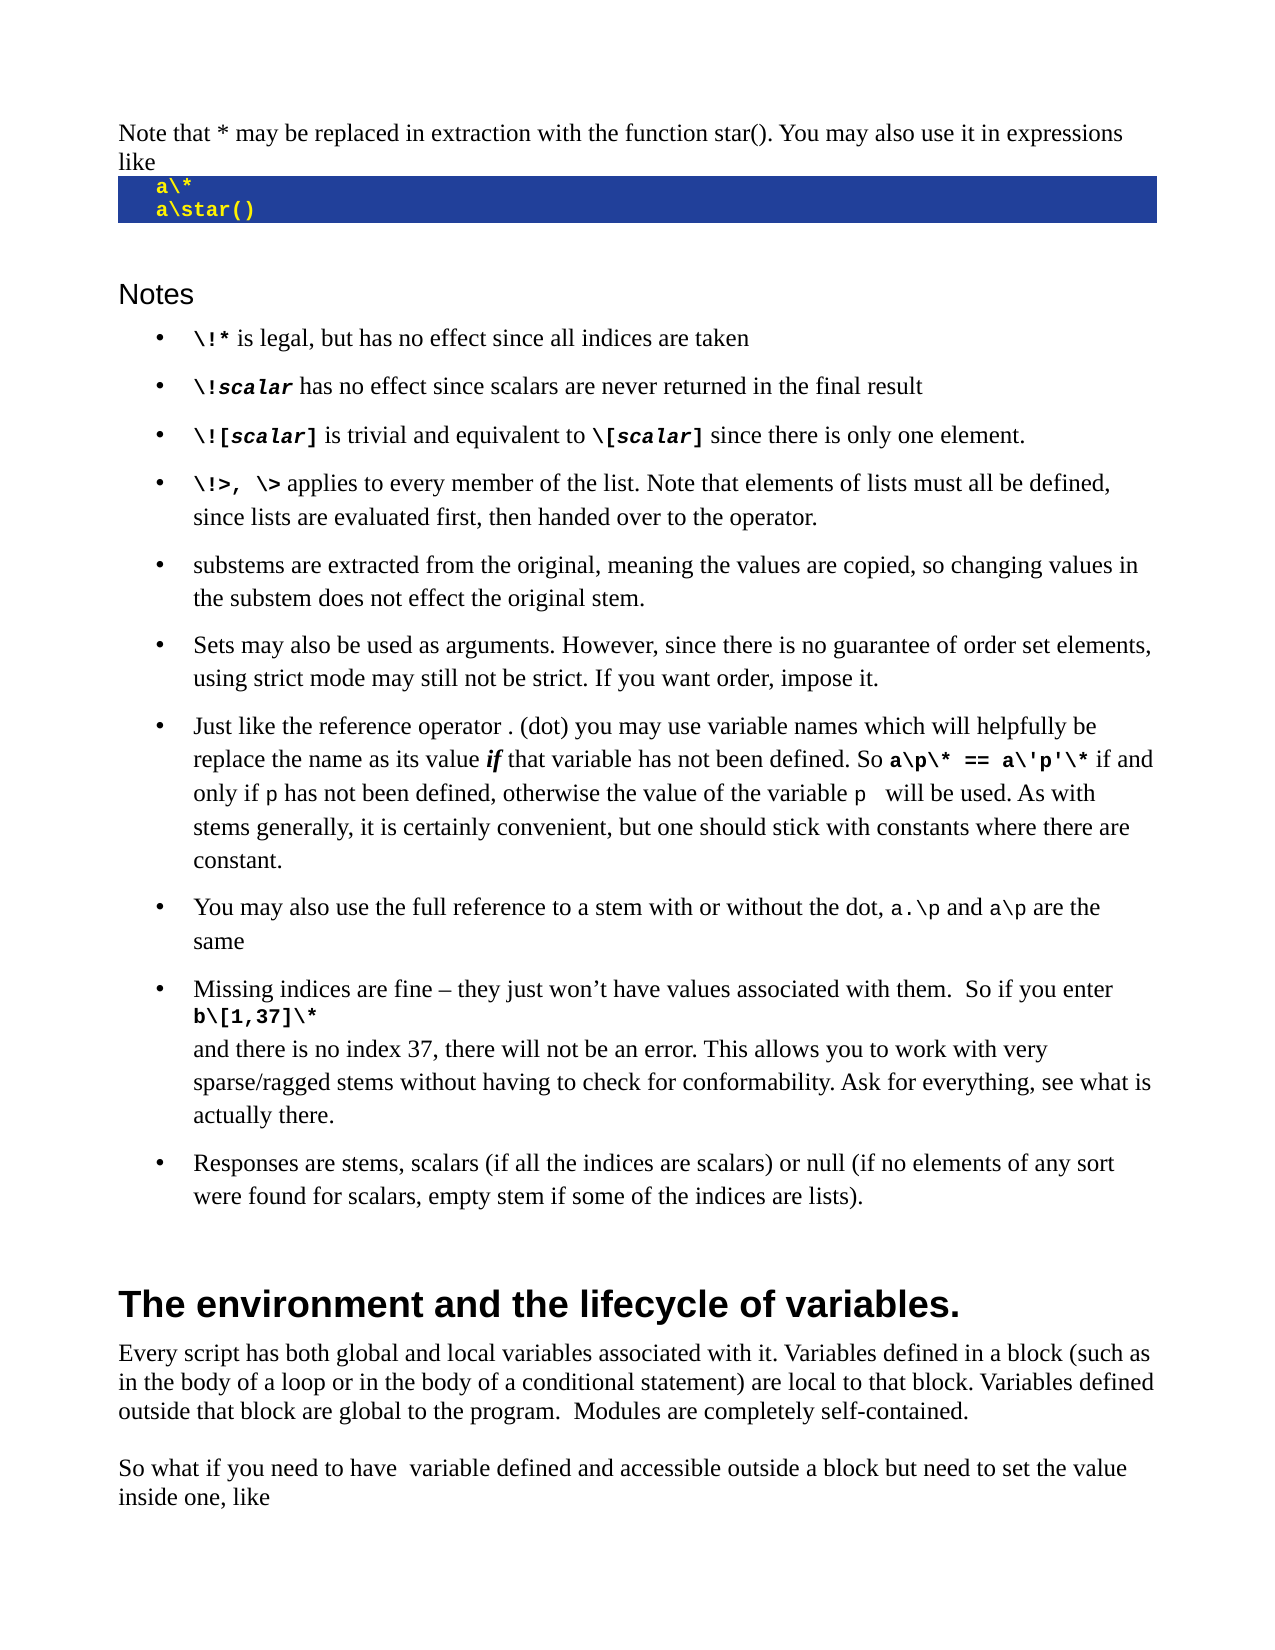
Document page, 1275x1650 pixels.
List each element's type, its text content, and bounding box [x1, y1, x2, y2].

text a\star() [118, 199, 1157, 223]
text Every script has both global and local variables associated with it. Variables defined in a block (such as in the body of a loop or in the body of a conditional statement) are local to that block. Variables defined outside that block are global to the program. Modules are completely self-contained. [118, 1338, 1157, 1424]
list Just like the reference operator . (dot) you may use variable names which will helpfully be replace the name as its value if that variable has not been defined. So a\p\* == a\'p'\* if and only if p has not been defined, otherwise the value of the variable p will be used. As with stems generally, it is certainly convenient, but one should stick with constants where there are constant. [156, 711, 1157, 873]
list Sets may also be used as arguments. However, since there is no guarantee of order set elements, using strict mode may still not be strict. If you want order, impose it. [156, 630, 1157, 692]
list substems are extracted from the original, meaning the values are copied, so changing values in the substem does not effect the original stem. [156, 550, 1157, 612]
text a\* [118, 176, 1157, 199]
text So what if you need to have variable defined and accessible outside a block but need to set the value inside one, like [118, 1453, 1157, 1511]
list \!scalar has no effect since scalars are never returned in the final result [156, 371, 1157, 401]
list \!* is legal, but has no effect since all indices are taken [156, 323, 1157, 352]
text Note that * may be replaced in extraction with the function star(). You may also use it in expressions like [118, 118, 1157, 176]
subtitle The environment and the lifecycle of variables. [118, 1282, 1157, 1326]
list \!>, \> applies to every member of the list. Note that elements of lists must all be defined, since lists are evaluated first, then handed over to the operator. [156, 468, 1157, 531]
list You may also use the full reference to a stem with or without the dot, a.\p and a\p are the same [156, 892, 1157, 955]
list Missing indices are fine – they just won’t have values associated with them. So if you enter b\[1,37]\* and there is no index 37, there will not be an error. This allows you to work with very sparse/ragged stems without having to check for conformability. Ask for everything, see what is actually there. [156, 974, 1157, 1129]
subtitle Notes [118, 277, 1157, 310]
list Responses are stems, scalars (if all the indices are scalars) or null (if no elements of any sort were found for scalars, empty stem if some of the indices are lists). [156, 1148, 1157, 1209]
list \![scalar] is trivial and equivalent to \[scalar] since there is only one element. [156, 420, 1157, 449]
